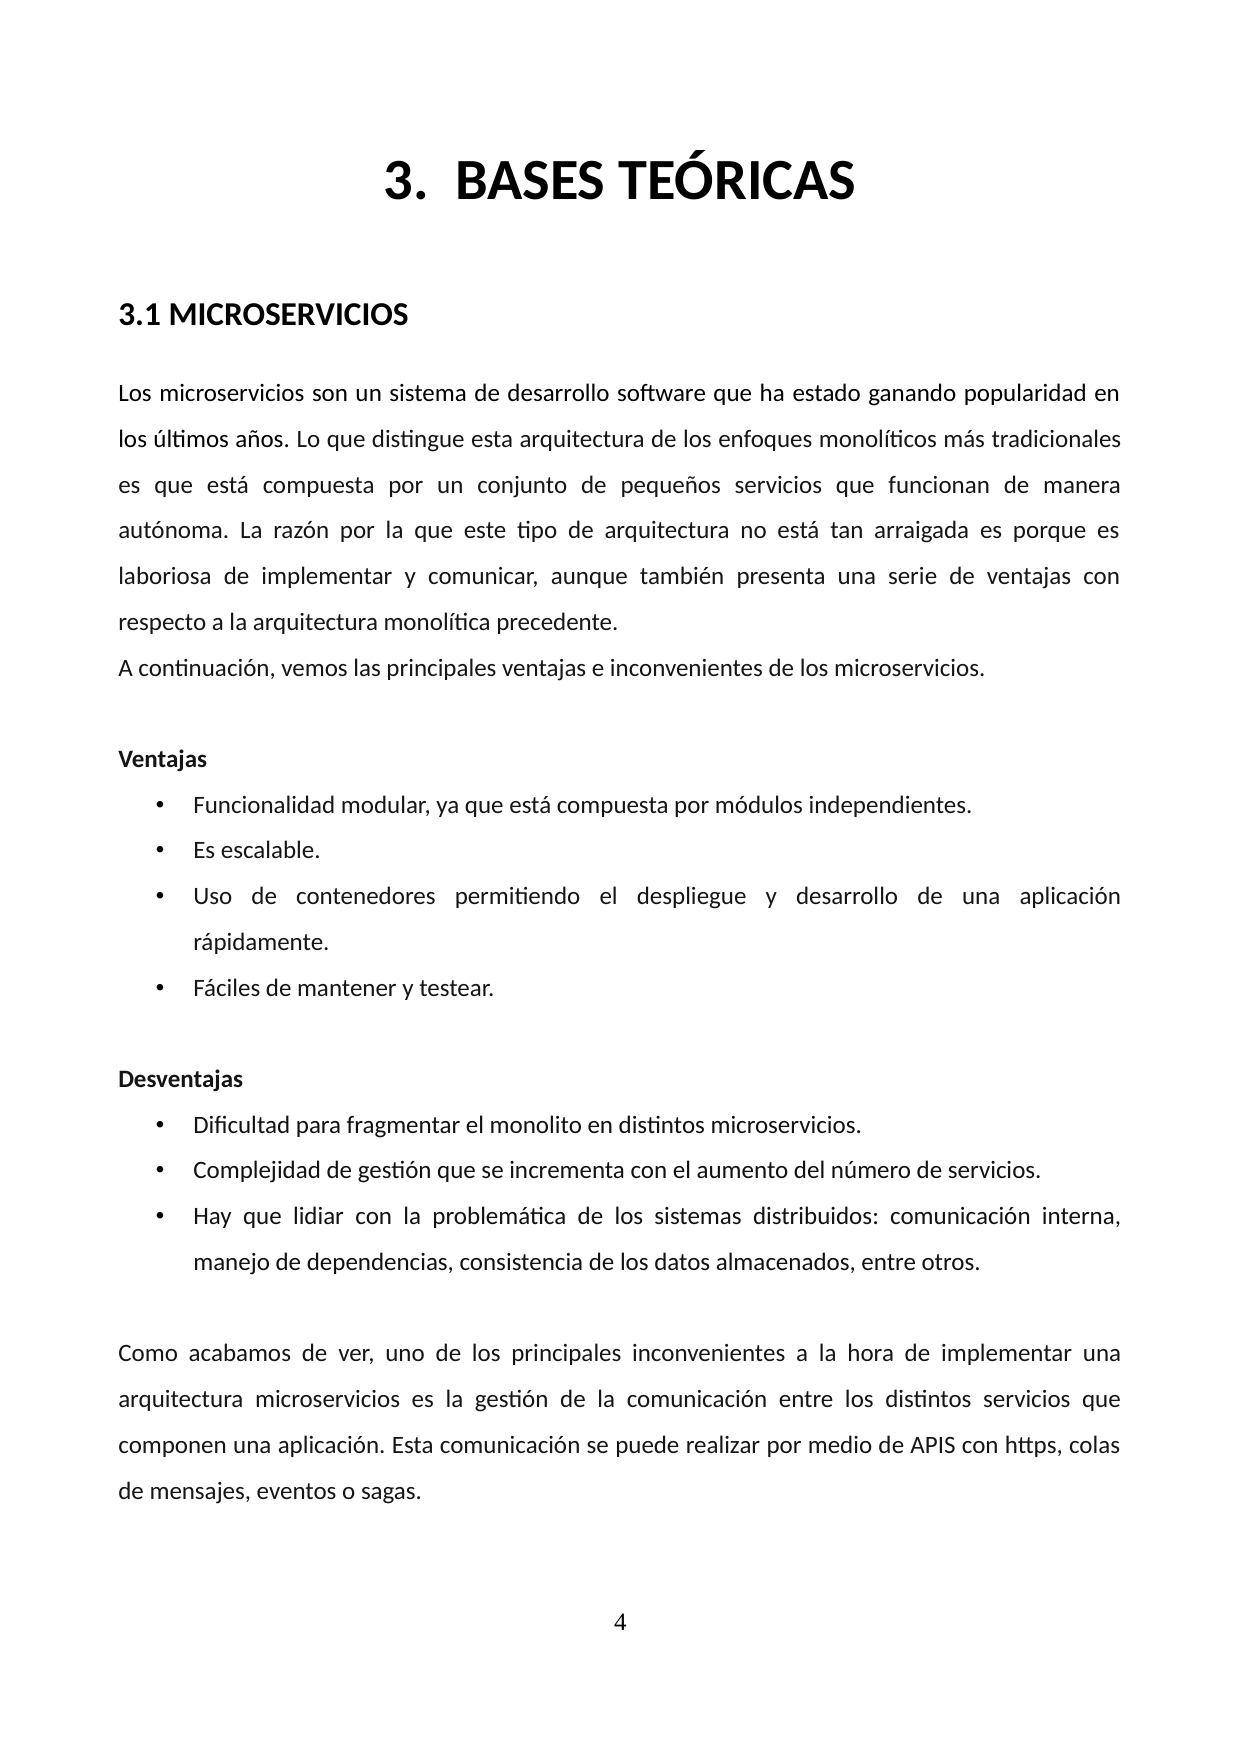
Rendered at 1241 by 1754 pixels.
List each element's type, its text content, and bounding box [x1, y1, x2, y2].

text Ventajas [118, 743, 1122, 774]
list Es escalable. [156, 834, 1122, 865]
text Los microservicios son un sistema de desarrollo software que ha estado ganando popularidad en los últimos años. Lo que distingue esta arquitectura de los enfoques monolíticos más tradicionales es que está compuesta por un conjunto de pequeños servicios que funcionan de manera autónoma. La razón por la que este tipo de arquitectura no está tan arraigada es porque es laboriosa de implementar y comunicar, aunque también presenta una serie de ventajas con respecto a la arquitectura monolítica precedente. [118, 377, 1122, 636]
list Complejidad de gestión que se incrementa con el aumento del número de servicios. [156, 1155, 1122, 1185]
text A continuación, vemos las principales ventajas e inconvenientes de los microservicios. [118, 652, 1122, 682]
text Desventajas [118, 1063, 1122, 1094]
list Dificultad para fragmentar el monolito en distintos microservicios. [156, 1109, 1122, 1139]
list Hay que lidiar con la problemática de los sistemas distribuidos: comunicación interna, manejo de dependencias, consistencia de los datos almacenados, entre otros. [156, 1200, 1122, 1277]
list Uso de contenedores permitiendo el despliegue y desarrollo de una aplicación rápidamente. [156, 880, 1122, 957]
subtitle 3.1 MICROSERVICIOS [118, 293, 1122, 334]
list Funcionalidad modular, ya que está compuesta por módulos independientes. [156, 789, 1122, 819]
text Como acabamos de ver, uno de los principales inconvenientes a la hora de implementar una arquitectura microservicios es la gestión de la comunicación entre los distintos servicios que componen una aplicación. Esta comunicación se puede realizar por medio de APIS con https, colas de mensajes, eventos o sagas. [118, 1338, 1122, 1505]
subtitle 3. BASES TEÓRICAS [118, 143, 1122, 214]
list Fáciles de mantener y testear. [156, 972, 1122, 1002]
